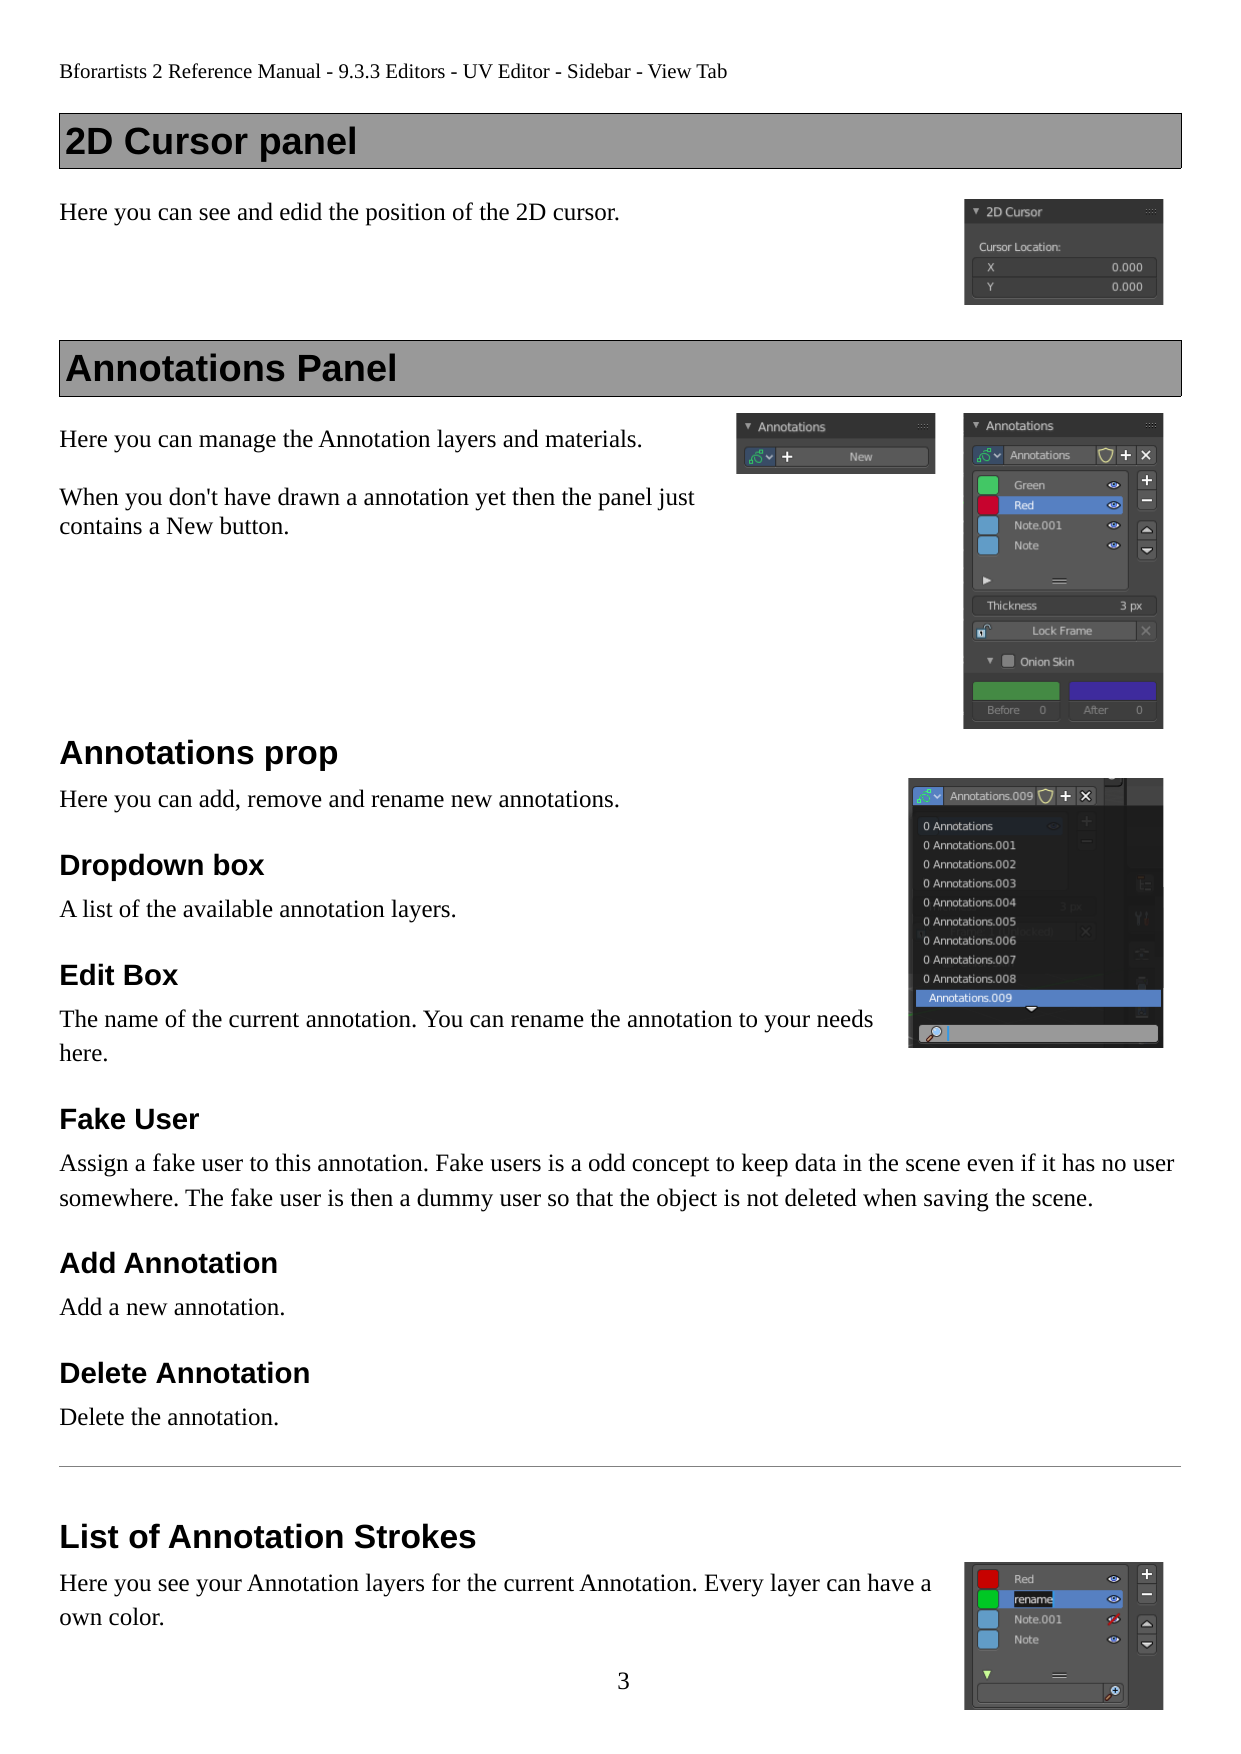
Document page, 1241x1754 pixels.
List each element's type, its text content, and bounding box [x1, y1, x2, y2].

subtitle List of Annotation Strokes [59, 1516, 1181, 1555]
text The name of the current annotation. You can rename the annotation to your needs here. [59, 1004, 1181, 1067]
subtitle Fake User [59, 1102, 1181, 1136]
text When you don't have drawn a annotation yet then the panel just contains a New button. [59, 482, 963, 539]
text Delete the annotation. [59, 1402, 1181, 1431]
subtitle [1164, 848, 1181, 881]
text Here you can see and edid the position of the 2D cursor. [59, 197, 1181, 225]
text Add a new annotation. [59, 1292, 1181, 1321]
picture [964, 199, 1164, 305]
text Assign a fake user to this annotation. Fake users is a odd concept to keep data in the scene even if it has no user somewhere. The fake user is then a dummy user so that the object is not deleted when saving the scene. [59, 1148, 1181, 1211]
table_header Annotations Panel [60, 341, 1181, 396]
text Here you see your Annotation layers for the current Annotation. Every layer can have a own color. [59, 1568, 964, 1631]
picture [963, 413, 1164, 729]
subtitle Add Annotation [59, 1246, 1181, 1280]
text A list of the available annotation layers. [59, 894, 908, 923]
subtitle Dropdown box [59, 848, 908, 881]
subtitle [1164, 957, 1181, 991]
subtitle Edit Box [59, 957, 908, 991]
subtitle Annotations prop [59, 733, 1181, 771]
picture [908, 778, 1164, 1048]
picture [736, 413, 936, 474]
text Here you can manage the Annotation layers and materials. [59, 424, 736, 453]
picture [964, 1562, 1164, 1710]
text Here you can add, remove and rename new annotations. [59, 784, 908, 813]
table_header 2D Cursor panel [60, 114, 1181, 168]
subtitle Delete Annotation [59, 1356, 1181, 1390]
